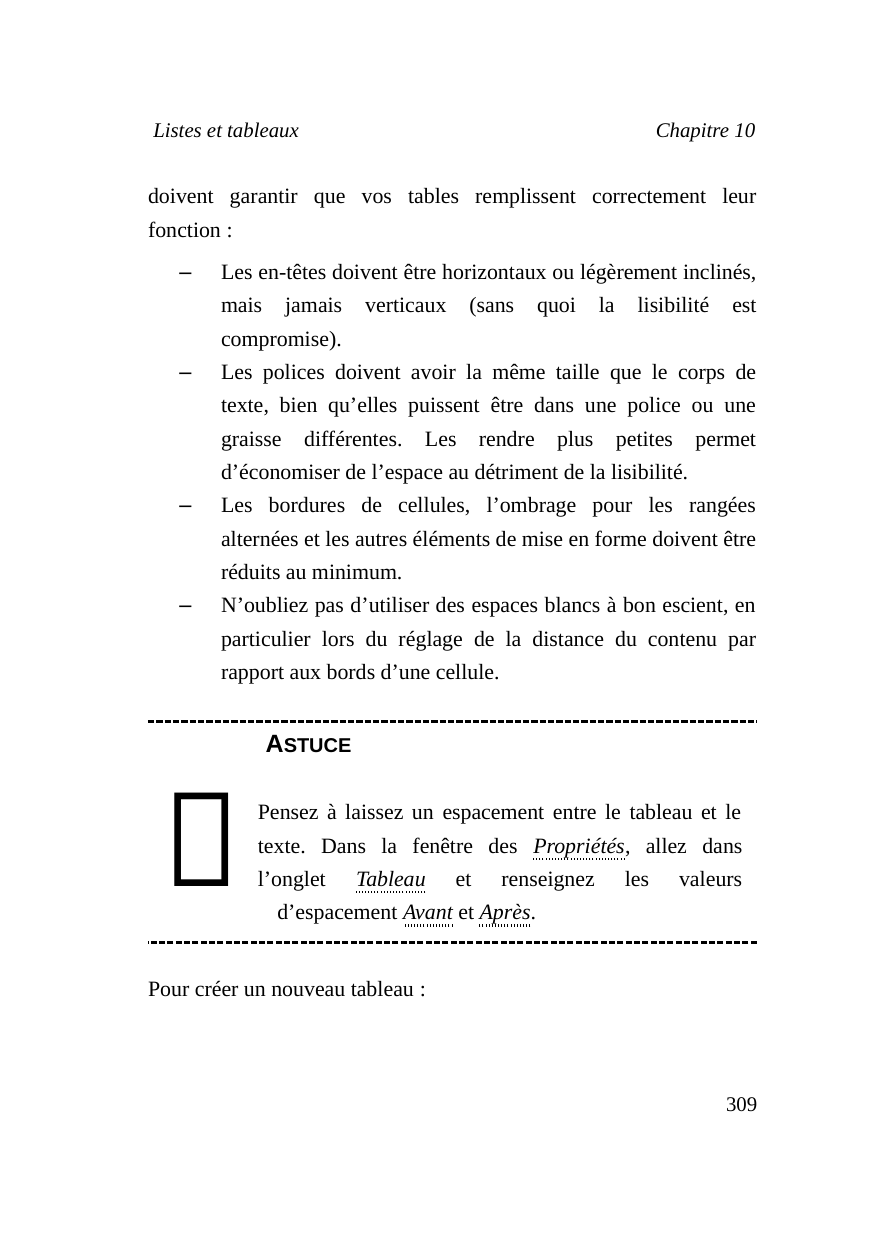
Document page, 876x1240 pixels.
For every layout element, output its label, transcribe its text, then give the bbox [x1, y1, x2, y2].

list Les en-têtes doivent être horizontaux ou légèrement inclinés, mais jamais verticaux (sans quoi la lisibilité est compromise). [179, 253, 757, 353]
text Pour créer un nouveau tableau : [148, 970, 757, 1003]
list Les bordures de cellules, l’ombrage pour les rangées alternées et les autres éléments de mise en forme doivent être réduits au minimum. [179, 486, 757, 586]
list N’oubliez pas d’utiliser des espaces blancs à bon escient, en particulier lors du réglage de la distance du contenu par rapport aux bords d’une cellule. [179, 586, 757, 686]
text Pensez à laissez un espacement entre le tableau et le texte. Dans la fenêtre des Propriétés, allez dans l’onglet Tableau et renseignez les valeurs d’espacement Avant et Après. [148, 778, 757, 944]
list Les polices doivent avoir la même taille que le corps de texte, bien qu’elles puissent être dans une police ou une graisse différentes. Les rendre plus petites permet d’économiser de l’espace au détriment de la lisibilité. [179, 353, 757, 486]
text Astuce [148, 719, 757, 762]
text doivent garantir que vos tables remplissent correctement leur fonction : [148, 177, 757, 244]
